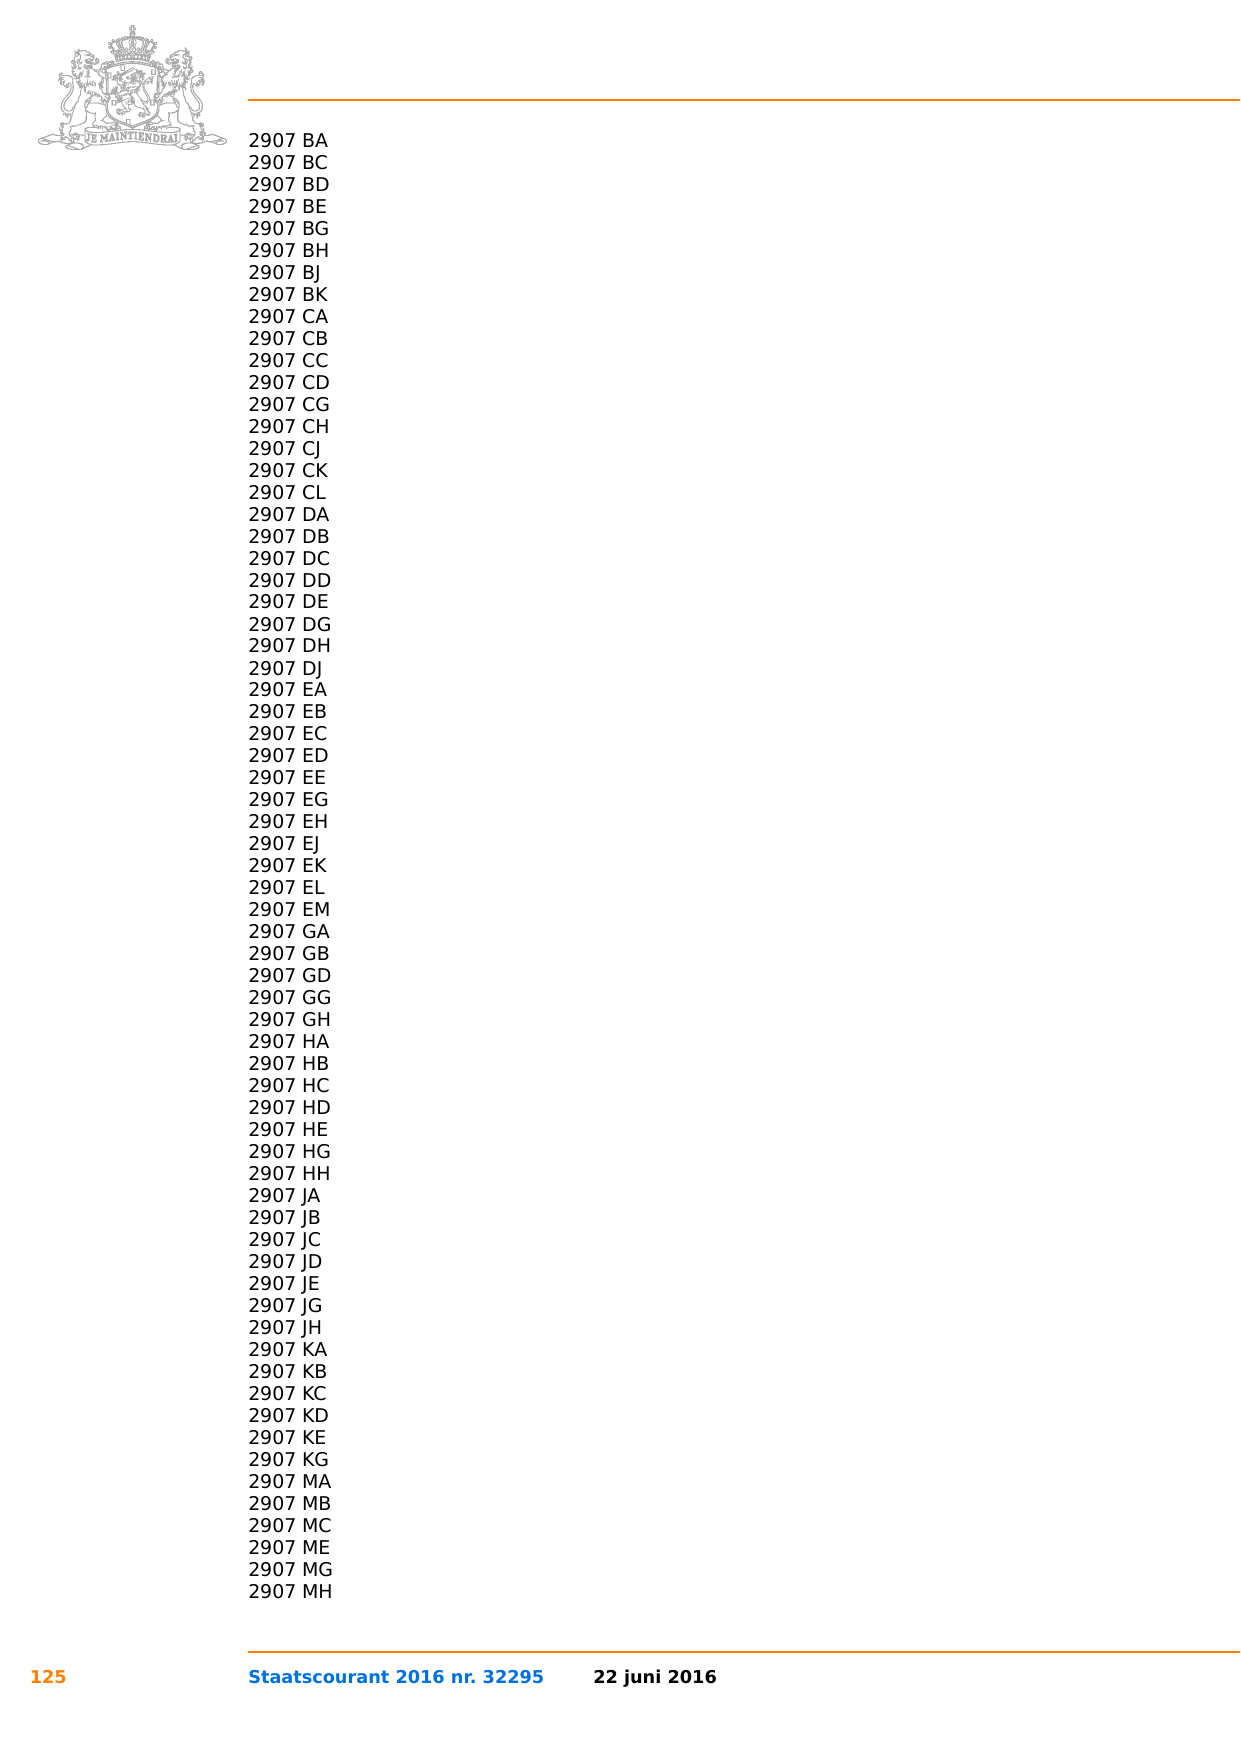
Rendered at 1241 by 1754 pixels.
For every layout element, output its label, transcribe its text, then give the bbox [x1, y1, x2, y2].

text 2907 HG [248, 1141, 1163, 1163]
text 2907 EE [248, 767, 1163, 789]
text 2907 EH [248, 811, 1163, 833]
text 2907 DD [248, 569, 1163, 591]
text 2907 ME [248, 1537, 1163, 1558]
text 2907 CA [248, 306, 1163, 328]
text 2907 GD [248, 965, 1163, 987]
text 2907 MA [248, 1471, 1163, 1493]
text 2907 CJ [248, 438, 1163, 459]
text 2907 MC [248, 1514, 1163, 1537]
text 2907 HC [248, 1075, 1163, 1097]
text 2907 ED [248, 745, 1163, 767]
text 2907 MB [248, 1493, 1163, 1514]
text 2907 BD [248, 174, 1163, 196]
text 2907 EJ [248, 833, 1163, 855]
text 2907 KG [248, 1449, 1163, 1471]
text 2907 BA [248, 130, 1163, 152]
text 2907 HD [248, 1097, 1163, 1119]
text 2907 HA [248, 1031, 1163, 1053]
text 2907 GG [248, 987, 1163, 1009]
text 2907 CG [248, 394, 1163, 416]
text 2907 CD [248, 372, 1163, 394]
text 2907 HE [248, 1119, 1163, 1141]
text 2907 HH [248, 1163, 1163, 1185]
text 2907 HB [248, 1053, 1163, 1075]
text 2907 CL [248, 482, 1163, 503]
text 2907 JD [248, 1251, 1163, 1273]
text 2907 BE [248, 196, 1163, 218]
text 2907 GH [248, 1009, 1163, 1031]
text 2907 DC [248, 547, 1163, 569]
text 2907 KB [248, 1361, 1163, 1383]
text 2907 EL [248, 877, 1163, 899]
text 2907 DA [248, 503, 1163, 526]
text 2907 BH [248, 240, 1163, 262]
text 2907 JG [248, 1295, 1163, 1317]
text 2907 JA [248, 1185, 1163, 1207]
text 2907 KC [248, 1383, 1163, 1405]
text 2907 DG [248, 613, 1163, 635]
text 2907 BJ [248, 262, 1163, 284]
text 2907 EK [248, 855, 1163, 877]
text 2907 EG [248, 789, 1163, 811]
text 2907 DB [248, 526, 1163, 547]
text 2907 KA [248, 1339, 1163, 1361]
text 2907 JE [248, 1273, 1163, 1295]
text 2907 DH [248, 635, 1163, 657]
text 2907 EM [248, 899, 1163, 921]
text 2907 CH [248, 416, 1163, 438]
text 2907 KD [248, 1405, 1163, 1427]
text 2907 CC [248, 350, 1163, 372]
text 2907 MH [248, 1581, 1163, 1602]
text 2907 EC [248, 723, 1163, 745]
text 2907 DE [248, 591, 1163, 613]
text 2907 GB [248, 943, 1163, 965]
text 2907 BK [248, 284, 1163, 306]
text 2907 BC [248, 152, 1163, 174]
text 2907 MG [248, 1558, 1163, 1581]
text 2907 GA [248, 921, 1163, 943]
text 2907 JC [248, 1229, 1163, 1251]
text 2907 JH [248, 1317, 1163, 1339]
text 2907 EB [248, 701, 1163, 723]
text 2907 CK [248, 459, 1163, 482]
text 2907 DJ [248, 657, 1163, 679]
text 2907 EA [248, 679, 1163, 701]
text 2907 KE [248, 1427, 1163, 1449]
text 2907 JB [248, 1207, 1163, 1229]
text 2907 CB [248, 328, 1163, 350]
text 2907 BG [248, 218, 1163, 240]
picture [38, 25, 227, 150]
